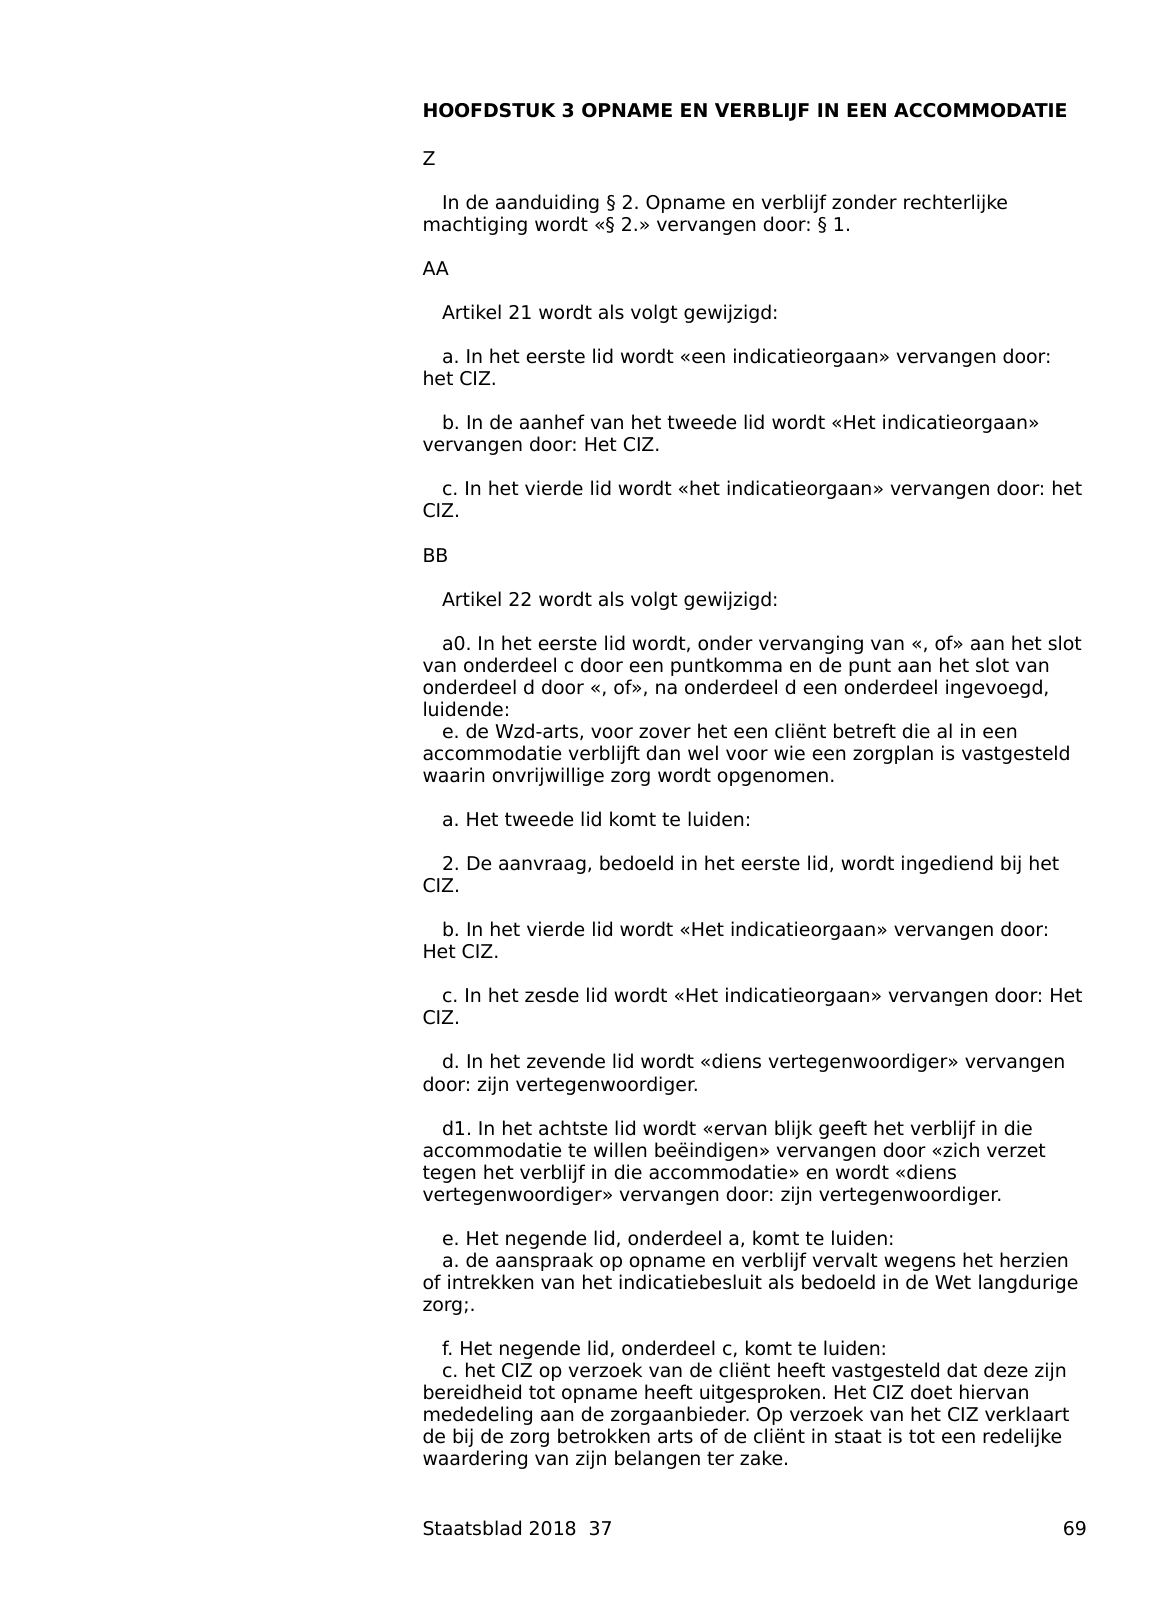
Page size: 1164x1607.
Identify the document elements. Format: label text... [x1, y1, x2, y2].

text f. Het negende lid, onderdeel c, komt te luiden: [422, 1338, 1087, 1360]
text b. In het vierde lid wordt «Het indicatieorgaan» vervangen door: Het CIZ. [422, 919, 1087, 963]
text In de aanduiding § 2. Opname en verblijf zonder rechterlijke machtiging wordt «§ 2.» vervangen door: § 1. [422, 192, 1087, 236]
subtitle HOOFDSTUK 3 OPNAME EN VERBLIJF IN EEN ACCOMMODATIE [422, 100, 1087, 122]
text c. In het zesde lid wordt «Het indicatieorgaan» vervangen door: Het CIZ. [422, 985, 1087, 1029]
text e. de Wzd-arts, voor zover het een cliënt betreft die al in een accommodatie verblijft dan wel voor wie een zorgplan is vastgesteld waarin onvrijwillige zorg wordt opgenomen. [422, 721, 1087, 787]
text a. Het tweede lid komt te luiden: [422, 809, 1087, 831]
text BB [422, 544, 1087, 566]
text Artikel 21 wordt als volgt gewijzigd: [422, 302, 1087, 324]
text a. de aanspraak op opname en verblijf vervalt wegens het herzien of intrekken van het indicatiebesluit als bedoeld in de Wet langdurige zorg;. [422, 1250, 1087, 1316]
text a0. In het eerste lid wordt, onder vervanging van «, of» aan het slot van onderdeel c door een puntkomma en de punt aan het slot van onderdeel d door «, of», na onderdeel d een onderdeel ingevoegd, luidende: [422, 633, 1087, 721]
text a. In het eerste lid wordt «een indicatieorgaan» vervangen door: het CIZ. [422, 346, 1087, 390]
text c. het CIZ op verzoek van de cliënt heeft vastgesteld dat deze zijn bereidheid tot opname heeft uitgesproken. Het CIZ doet hiervan mededeling aan de zorgaanbieder. Op verzoek van het CIZ verklaart de bij de zorg betrokken arts of de cliënt in staat is tot een redelijke waardering van zijn belangen ter zake. [422, 1360, 1087, 1470]
text b. In de aanhef van het tweede lid wordt «Het indicatieorgaan» vervangen door: Het CIZ. [422, 412, 1087, 456]
text e. Het negende lid, onderdeel a, komt te luiden: [422, 1228, 1087, 1250]
text Artikel 22 wordt als volgt gewijzigd: [422, 589, 1087, 611]
text AA [422, 258, 1087, 280]
text c. In het vierde lid wordt «het indicatieorgaan» vervangen door: het CIZ. [422, 478, 1087, 522]
text Z [422, 147, 1087, 169]
text d1. In het achtste lid wordt «ervan blijk geeft het verblijf in die accommodatie te willen beëindigen» vervangen door «zich verzet tegen het verblijf in die accommodatie» en wordt «diens vertegenwoordiger» vervangen door: zijn vertegenwoordiger. [422, 1118, 1087, 1206]
text d. In het zevende lid wordt «diens vertegenwoordiger» vervangen door: zijn vertegenwoordiger. [422, 1051, 1087, 1095]
text 2. De aanvraag, bedoeld in het eerste lid, wordt ingediend bij het CIZ. [422, 853, 1087, 897]
